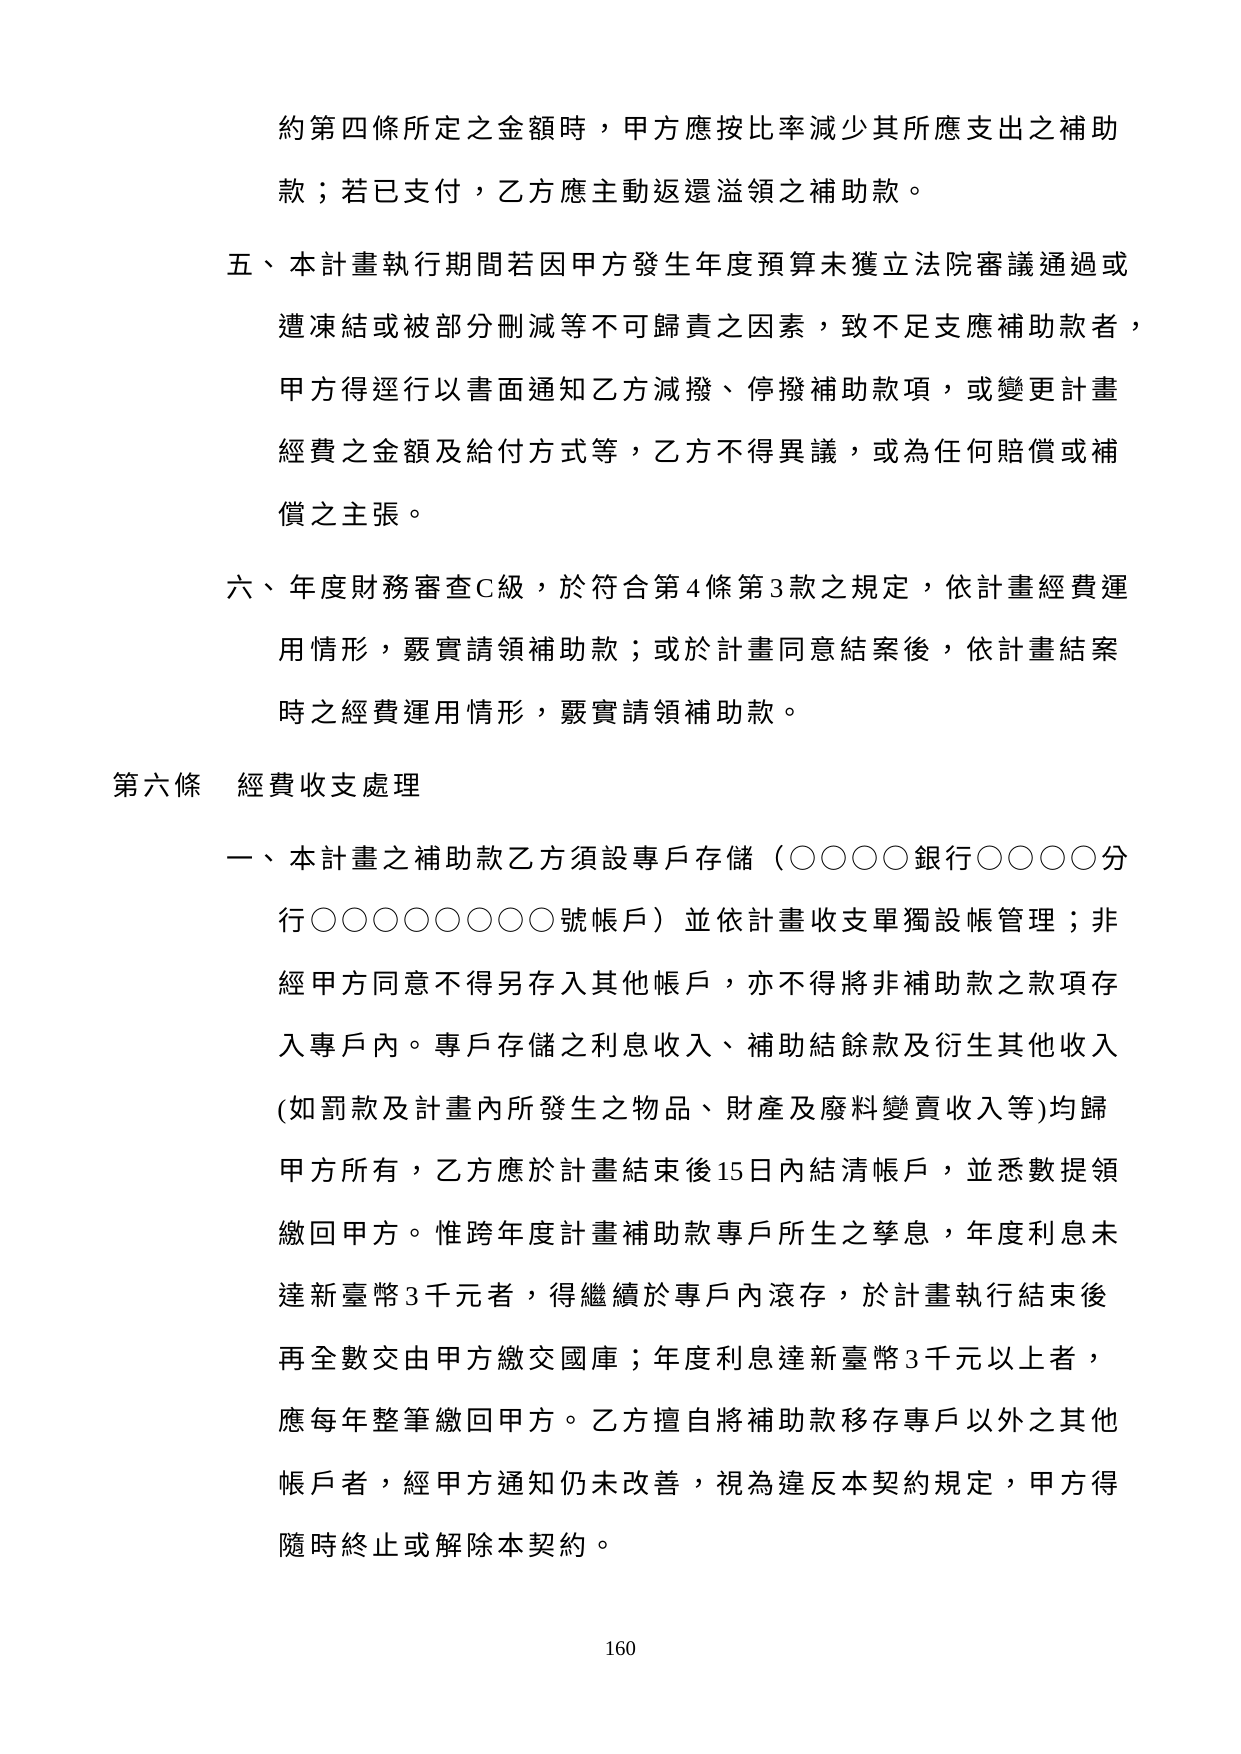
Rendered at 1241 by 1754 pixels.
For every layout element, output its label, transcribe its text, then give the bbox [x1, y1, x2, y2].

text 第六條 經費收支處理 [110, 742, 1131, 804]
text 五、本計畫執行期間若因甲方發生年度預算未獲立法院審議通過或遭凍結或被部分刪減等不可歸責之因素，致不足支應補助款者，甲方得逕行以書面通知乙方減撥、停撥補助款項，或變更計畫經費之金額及給付方式等，乙方不得異議，或為任何賠償或補償之主張。 [218, 221, 1131, 533]
text 六、年度財務審查C級，於符合第4條第3款之規定，依計畫經費運用情形，覈實請領補助款；或於計畫同意結案後，依計畫結案時之經費運用情形，覈實請領補助款。 [218, 544, 1131, 731]
text 一、本計畫之補助款乙方須設專戶存儲（○○○○銀行○○○○分行○○○○○○○○號帳戶）並依計畫收支單獨設帳管理；非經甲方同意不得另存入其他帳戶，亦不得將非補助款之款項存入專戶內。專戶存儲之利息收入、補助結餘款及衍生其他收入(如罰款及計畫內所發生之物品、財產及廢料變賣收入等)均歸甲方所有，乙方應於計畫結束後15日內結清帳戶，並悉數提領繳回甲方。惟跨年度計畫補助款專戶所生之孳息，年度利息未達新臺幣3千元者，得繼續於專戶內滾存，於計畫執行結束後再全數交由甲方繳交國庫；年度利息達新臺幣3千元以上者，應每年整筆繳回甲方。乙方擅自將補助款移存專戶以外之其他帳戶者，經甲方通知仍未改善，視為違反本契約規定，甲方得隨時終止或解除本契約。 [218, 814, 1131, 1564]
text 約第四條所定之金額時，甲方應按比率減少其所應支出之補助款；若已支付，乙方應主動返還溢領之補助款。 [218, 85, 1131, 210]
